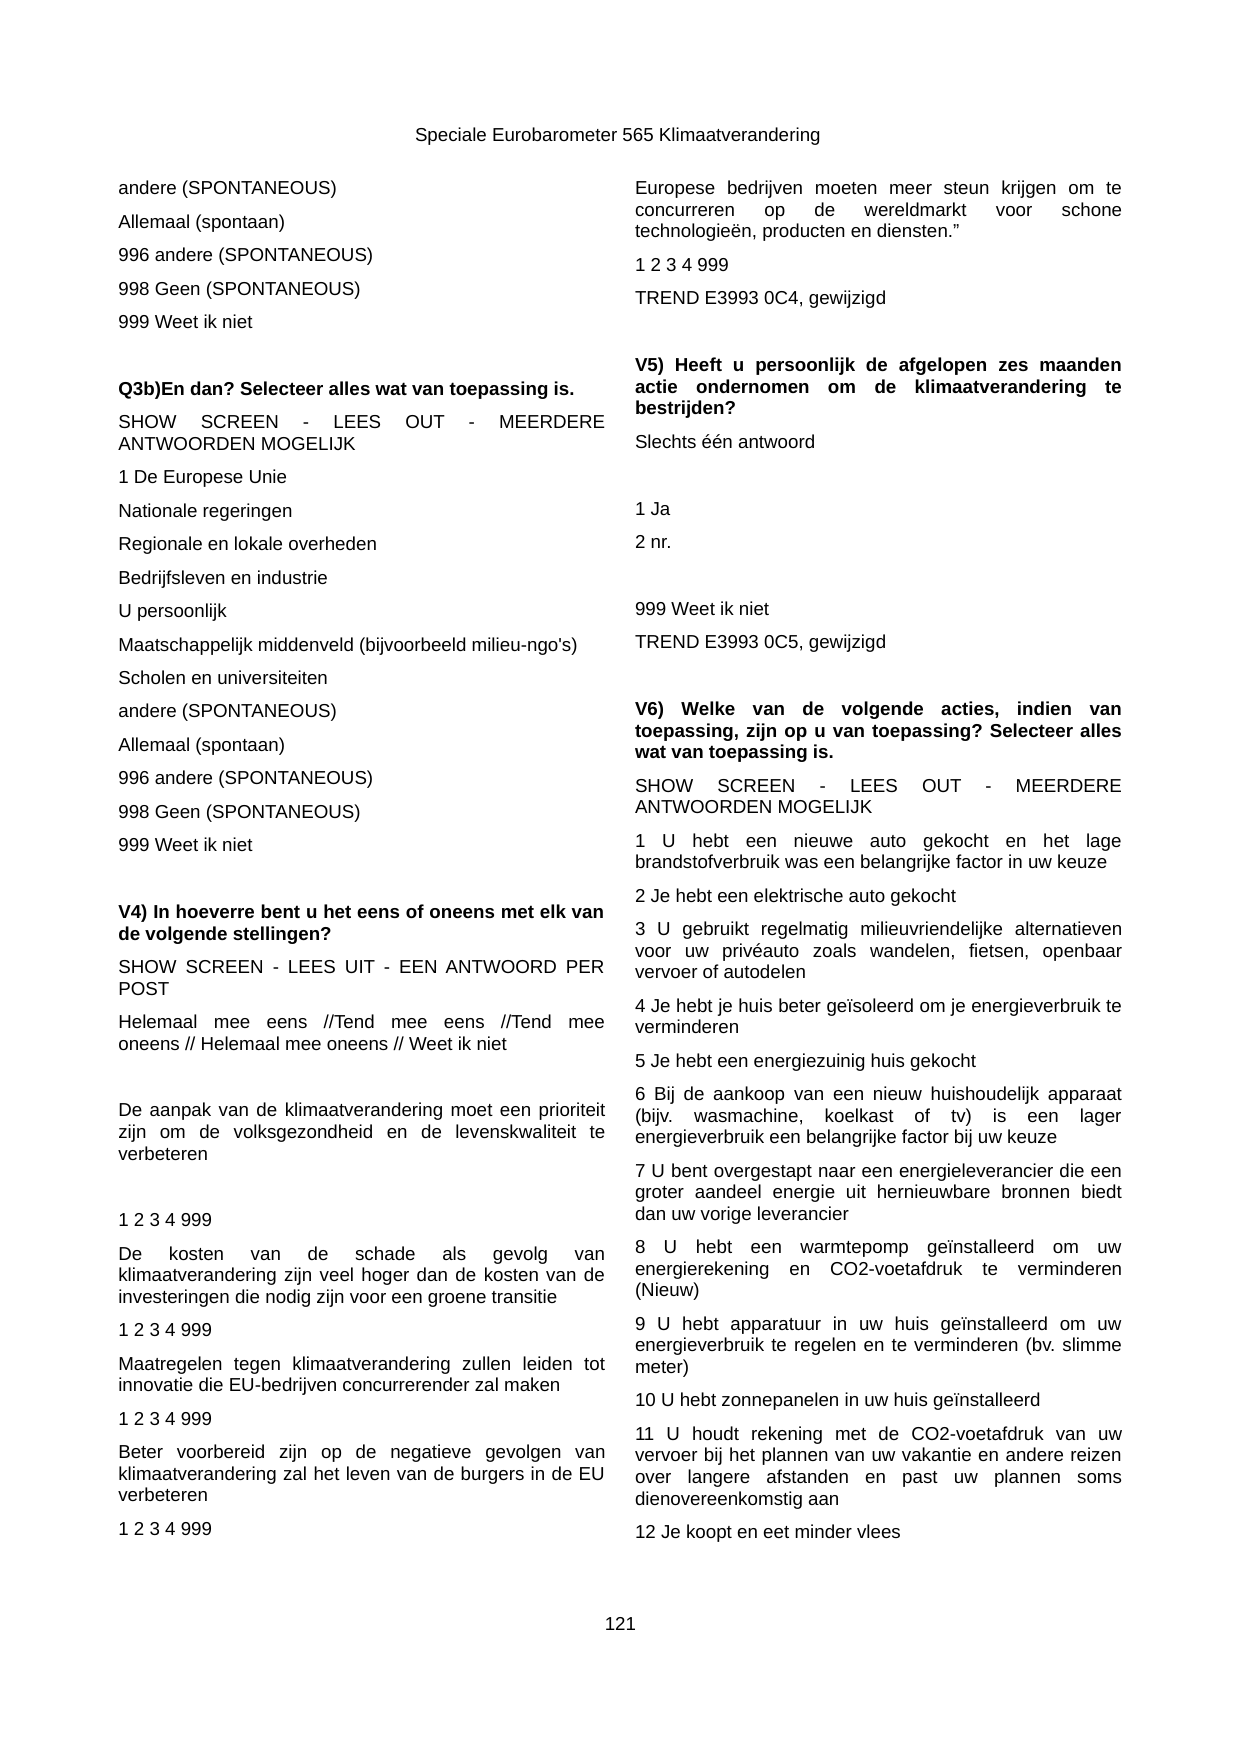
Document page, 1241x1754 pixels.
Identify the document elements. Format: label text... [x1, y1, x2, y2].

text 1 2 3 4 999 [118, 1319, 605, 1341]
text 7 U bent overgestapt naar een energieleverancier die een groter aandeel energie uit hernieuwbare bronnen biedt dan uw vorige leverancier [635, 1159, 1122, 1224]
text TREND E3993 0C5, gewijzigd [635, 631, 1122, 653]
text 1 2 3 4 999 [118, 1408, 605, 1429]
text 998 Geen (SPONTANEOUS) [118, 277, 605, 299]
text Europese bedrijven moeten meer steun krijgen om te concurreren op de wereldmarkt voor schone technologieën, producten en diensten.” [635, 177, 1122, 242]
text V5) Heeft u persoonlijk de afgelopen zes maanden actie ondernomen om de klimaatverandering te bestrijden? [635, 354, 1122, 419]
text 996 andere (SPONTANEOUS) [118, 244, 605, 266]
text 1 Ja [635, 497, 1122, 519]
text 3 U gebruikt regelmatig milieuvriendelijke alternatieven voor uw privéauto zoals wandelen, fietsen, openbaar vervoer of autodelen [635, 918, 1122, 983]
text 2 Je hebt een elektrische auto gekocht [635, 884, 1122, 906]
text 4 Je hebt je huis beter geïsoleerd om je energieverbruik te verminderen [635, 994, 1122, 1038]
text SHOW SCREEN - LEES OUT - MEERDERE ANTWOORDEN MOGELIJK [635, 774, 1122, 818]
text SHOW SCREEN - LEES UIT - EEN ANTWOORD PER POST [118, 956, 605, 999]
text SHOW SCREEN - LEES OUT - MEERDERE ANTWOORDEN MOGELIJK [118, 411, 605, 454]
text Q3b)En dan? Selecteer alles wat van toepassing is. [118, 378, 605, 399]
text 996 andere (SPONTANEOUS) [118, 767, 605, 789]
text 2 nr. [635, 531, 1122, 552]
text De aanpak van de klimaatverandering moet een prioriteit zijn om de volksgezondheid en de levenskwaliteit te verbeteren [118, 1099, 605, 1164]
text V6) Welke van de volgende acties, indien van toepassing, zijn op u van toepassing? Selecteer alles wat van toepassing is. [635, 698, 1122, 763]
text 10 U hebt zonnepanelen in uw huis geïnstalleerd [635, 1389, 1122, 1411]
text 6 Bij de aankoop van een nieuw huishoudelijk apparaat (bijv. wasmachine, koelkast of tv) is een lager energieverbruik een belangrijke factor bij uw keuze [635, 1083, 1122, 1148]
text Maatschappelijk middenveld (bijvoorbeeld milieu-ngo's) [118, 633, 605, 655]
text 998 Geen (SPONTANEOUS) [118, 801, 605, 822]
text 9 U hebt apparatuur in uw huis geïnstalleerd om uw energieverbruik te regelen en te verminderen (bv. slimme meter) [635, 1313, 1122, 1377]
text 1 2 3 4 999 [118, 1209, 605, 1231]
text V4) In hoeverre bent u het eens of oneens met elk van de volgende stellingen? [118, 901, 605, 944]
text 12 Je koopt en eet minder vlees [635, 1521, 1122, 1542]
text andere (SPONTANEOUS) [118, 700, 605, 722]
text 999 Weet ik niet [635, 598, 1122, 619]
text U persoonlijk [118, 600, 605, 621]
text Beter voorbereid zijn op de negatieve gevolgen van klimaatverandering zal het leven van de burgers in de EU verbeteren [118, 1441, 605, 1506]
text 1 De Europese Unie [118, 466, 605, 488]
text De kosten van de schade als gevolg van klimaatverandering zijn veel hoger dan de kosten van de investeringen die nodig zijn voor een groene transitie [118, 1243, 605, 1307]
text 5 Je hebt een energiezuinig huis gekocht [635, 1049, 1122, 1071]
text Maatregelen tegen klimaatverandering zullen leiden tot innovatie die EU-bedrijven concurrerender zal maken [118, 1353, 605, 1396]
text 1 U hebt een nieuwe auto gekocht en het lage brandstofverbruik was een belangrijke factor in uw keuze [635, 829, 1122, 873]
text Allemaal (spontaan) [118, 734, 605, 755]
text Helemaal mee eens //Tend mee eens //Tend mee oneens // Helemaal mee oneens // Weet ik niet [118, 1011, 605, 1054]
text 8 U hebt een warmtepomp geïnstalleerd om uw energierekening en CO2-voetafdruk te verminderen (Nieuw) [635, 1236, 1122, 1301]
text 1 2 3 4 999 [635, 254, 1122, 275]
text Regionale en lokale overheden [118, 533, 605, 554]
text Nationale regeringen [118, 499, 605, 521]
text TREND E3993 0C4, gewijzigd [635, 287, 1122, 309]
text andere (SPONTANEOUS) [118, 177, 605, 199]
text Slechts één antwoord [635, 431, 1122, 452]
text 999 Weet ik niet [118, 311, 605, 332]
text Bedrijfsleven en industrie [118, 566, 605, 588]
text Scholen en universiteiten [118, 667, 605, 688]
text 1 2 3 4 999 [118, 1518, 605, 1539]
text 11 U houdt rekening met de CO2-voetafdruk van uw vervoer bij het plannen van uw vakantie en andere reizen over langere afstanden en past uw plannen soms dienovereenkomstig aan [635, 1423, 1122, 1509]
text 999 Weet ik niet [118, 834, 605, 856]
text Allemaal (spontaan) [118, 211, 605, 232]
